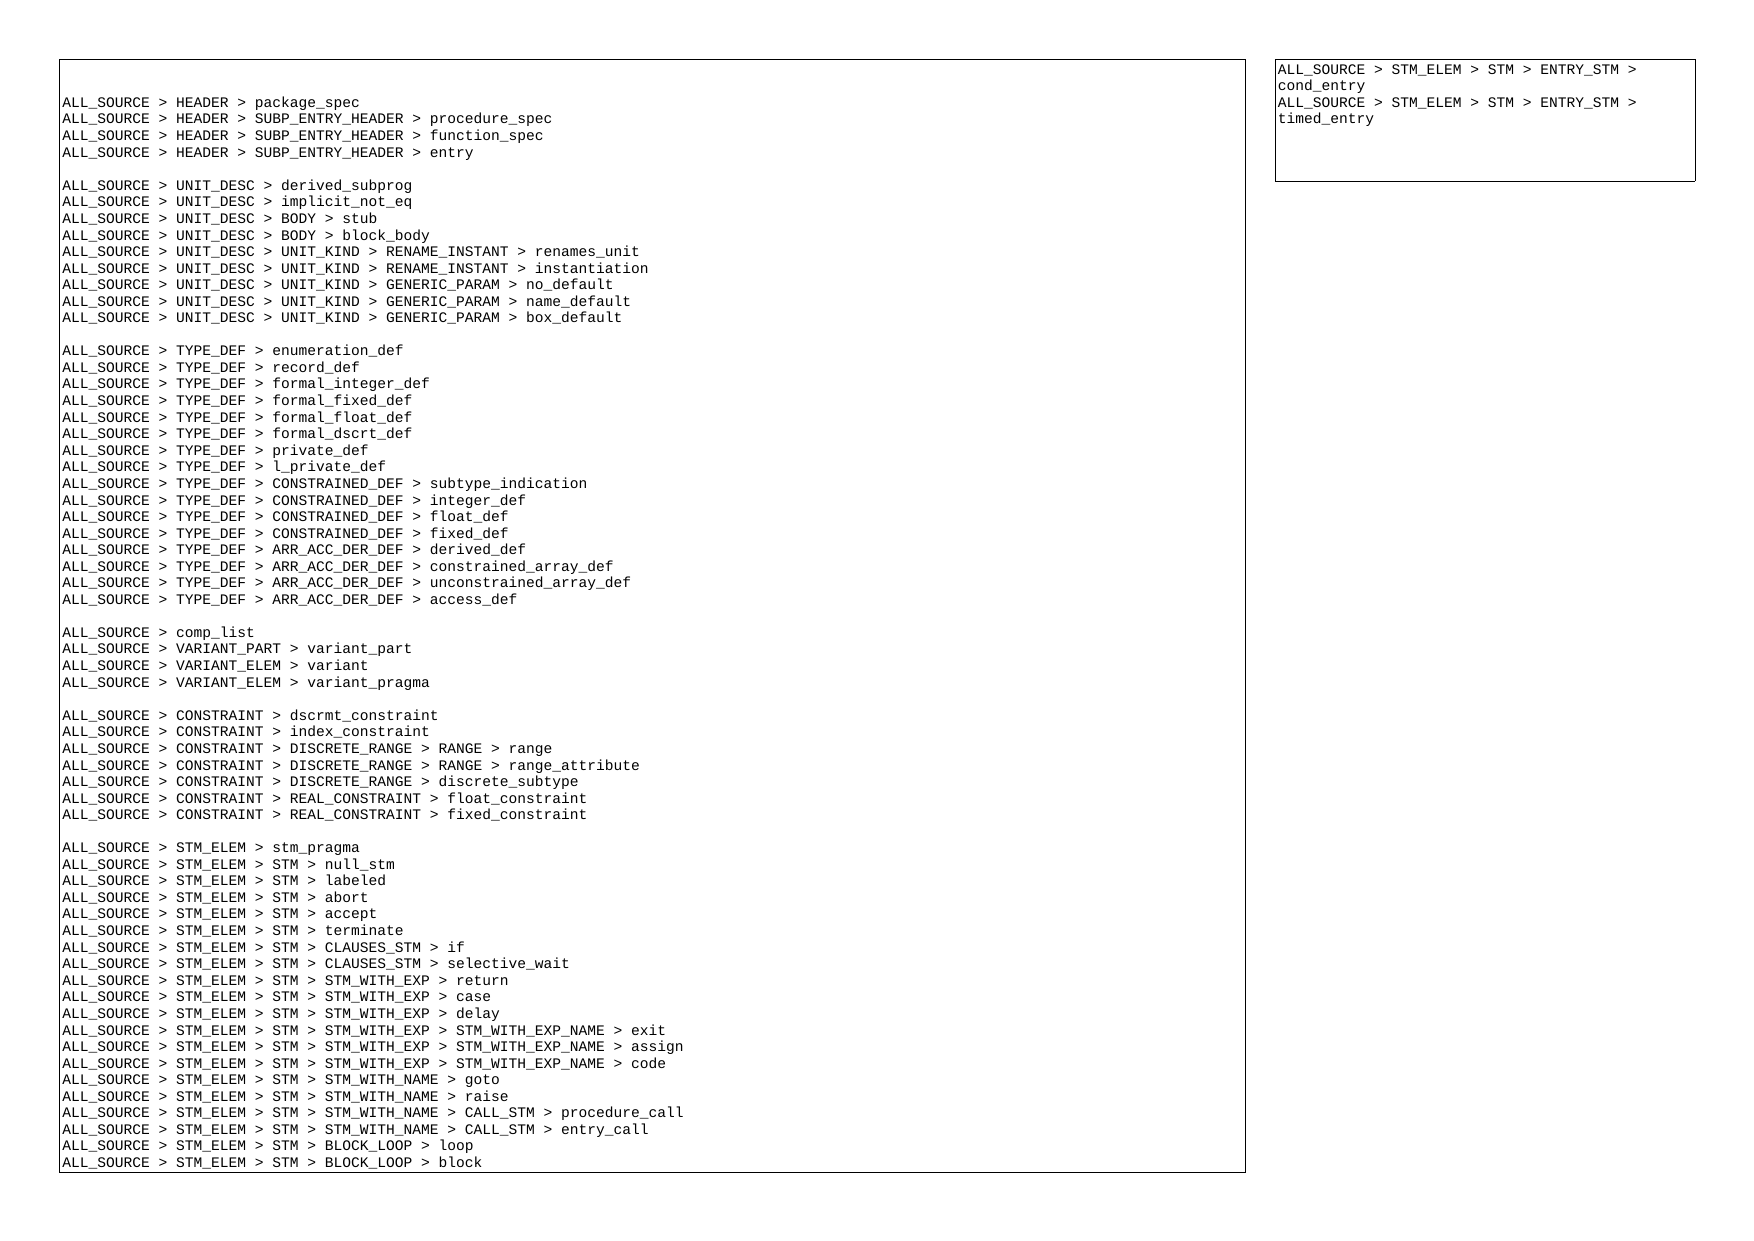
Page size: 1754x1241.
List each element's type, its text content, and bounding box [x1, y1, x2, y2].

text ALL_SOURCE > STM_ELEM > STM > abort [60, 887, 1245, 904]
text ALL_SOURCE > TYPE_DEF > ARR_ACC_DER_DEF > derived_def [60, 539, 1245, 556]
text ALL_SOURCE > TYPE_DEF > formal_fixed_def [60, 390, 1245, 407]
text ALL_SOURCE > TYPE_DEF > formal_dscrt_def [60, 423, 1245, 440]
text ALL_SOURCE > TYPE_DEF > record_def [60, 357, 1245, 374]
text ALL_SOURCE > STM_ELEM > STM > CLAUSES_STM > selective_wait [60, 953, 1245, 970]
text ALL_SOURCE > STM_ELEM > STM > STM_WITH_EXP > STM_WITH_EXP_NAME > exit [60, 1020, 1245, 1036]
text ALL_SOURCE > TYPE_DEF > enumeration_def [60, 341, 1245, 357]
text ALL_SOURCE > HEADER > SUBP_ENTRY_HEADER > function_spec [60, 125, 1245, 142]
text ALL_SOURCE > CONSTRAINT > REAL_CONSTRAINT > float_constraint [60, 788, 1245, 804]
text ALL_SOURCE > TYPE_DEF > CONSTRAINED_DEF > float_def [60, 506, 1245, 523]
text ALL_SOURCE > UNIT_DESC > derived_subprog [60, 175, 1245, 192]
text ALL_SOURCE > HEADER > package_spec [60, 92, 1245, 109]
text ALL_SOURCE > TYPE_DEF > ARR_ACC_DER_DEF > access_def [60, 589, 1245, 609]
text ALL_SOURCE > UNIT_DESC > implicit_not_eq [60, 192, 1245, 208]
text ALL_SOURCE > STM_ELEM > STM > STM_WITH_EXP > return [60, 970, 1245, 987]
text ALL_SOURCE > STM_ELEM > STM > BLOCK_LOOP > loop [60, 1136, 1245, 1152]
text ALL_SOURCE > comp_list [60, 622, 1245, 639]
text ALL_SOURCE > STM_ELEM > STM > STM_WITH_NAME > goto [60, 1069, 1245, 1086]
text ALL_SOURCE > UNIT_DESC > UNIT_KIND > RENAME_INSTANT > instantiation [60, 258, 1245, 274]
text ALL_SOURCE > STM_ELEM > STM > STM_WITH_EXP > STM_WITH_EXP_NAME > code [60, 1053, 1245, 1069]
text ALL_SOURCE > TYPE_DEF > private_def [60, 440, 1245, 457]
text ALL_SOURCE > HEADER > SUBP_ENTRY_HEADER > entry [60, 142, 1245, 161]
text ALL_SOURCE > TYPE_DEF > CONSTRAINED_DEF > subtype_indication [60, 473, 1245, 490]
text ALL_SOURCE > UNIT_DESC > UNIT_KIND > RENAME_INSTANT > renames_unit [60, 241, 1245, 258]
text ALL_SOURCE > UNIT_DESC > UNIT_KIND > GENERIC_PARAM > box_default [60, 307, 1245, 327]
text ALL_SOURCE > STM_ELEM > STM > CLAUSES_STM > if [60, 937, 1245, 953]
text ALL_SOURCE > UNIT_DESC > BODY > stub [60, 208, 1245, 225]
text ALL_SOURCE > UNIT_DESC > UNIT_KIND > GENERIC_PARAM > no_default [60, 274, 1245, 291]
text ALL_SOURCE > STM_ELEM > STM > STM_WITH_NAME > CALL_STM > entry_call [60, 1119, 1245, 1136]
text ALL_SOURCE > STM_ELEM > STM > STM_WITH_NAME > raise [60, 1086, 1245, 1102]
text ALL_SOURCE > TYPE_DEF > formal_float_def [60, 407, 1245, 423]
text ALL_SOURCE > STM_ELEM > STM > ENTRY_STM > cond_entry [1276, 60, 1695, 92]
text ALL_SOURCE > STM_ELEM > stm_pragma [60, 837, 1245, 854]
text ALL_SOURCE > STM_ELEM > STM > STM_WITH_EXP > STM_WITH_EXP_NAME > assign [60, 1036, 1245, 1053]
text ALL_SOURCE > UNIT_DESC > UNIT_KIND > GENERIC_PARAM > name_default [60, 291, 1245, 307]
text ALL_SOURCE > STM_ELEM > STM > STM_WITH_EXP > delay [60, 1003, 1245, 1020]
text ALL_SOURCE > VARIANT_ELEM > variant_pragma [60, 672, 1245, 691]
text ALL_SOURCE > TYPE_DEF > formal_integer_def [60, 374, 1245, 390]
text ALL_SOURCE > CONSTRAINT > DISCRETE_RANGE > RANGE > range [60, 738, 1245, 755]
text ALL_SOURCE > CONSTRAINT > REAL_CONSTRAINT > fixed_constraint [60, 804, 1245, 824]
text ALL_SOURCE > TYPE_DEF > CONSTRAINED_DEF > fixed_def [60, 523, 1245, 539]
text ALL_SOURCE > TYPE_DEF > CONSTRAINED_DEF > integer_def [60, 490, 1245, 506]
text ALL_SOURCE > STM_ELEM > STM > terminate [60, 920, 1245, 937]
text ALL_SOURCE > STM_ELEM > STM > labeled [60, 871, 1245, 887]
text ALL_SOURCE > CONSTRAINT > index_constraint [60, 722, 1245, 738]
text ALL_SOURCE > TYPE_DEF > ARR_ACC_DER_DEF > unconstrained_array_def [60, 572, 1245, 589]
text ALL_SOURCE > HEADER > SUBP_ENTRY_HEADER > procedure_spec [60, 109, 1245, 125]
text ALL_SOURCE > VARIANT_ELEM > variant [60, 655, 1245, 672]
text ALL_SOURCE > UNIT_DESC > BODY > block_body [60, 225, 1245, 241]
text ALL_SOURCE > STM_ELEM > STM > accept [60, 904, 1245, 920]
text ALL_SOURCE > TYPE_DEF > l_private_def [60, 457, 1245, 473]
text ALL_SOURCE > TYPE_DEF > ARR_ACC_DER_DEF > constrained_array_def [60, 556, 1245, 572]
text ALL_SOURCE > CONSTRAINT > DISCRETE_RANGE > RANGE > range_attribute [60, 755, 1245, 771]
text ALL_SOURCE > CONSTRAINT > DISCRETE_RANGE > discrete_subtype [60, 771, 1245, 788]
text ALL_SOURCE > CONSTRAINT > dscrmt_constraint [60, 705, 1245, 722]
text ALL_SOURCE > STM_ELEM > STM > ENTRY_STM > timed_entry [1276, 92, 1695, 128]
text ALL_SOURCE > STM_ELEM > STM > STM_WITH_EXP > case [60, 987, 1245, 1003]
text ALL_SOURCE > STM_ELEM > STM > STM_WITH_NAME > CALL_STM > procedure_call [60, 1102, 1245, 1119]
text ALL_SOURCE > VARIANT_PART > variant_part [60, 639, 1245, 655]
text ALL_SOURCE > STM_ELEM > STM > null_stm [60, 854, 1245, 871]
text ALL_SOURCE > STM_ELEM > STM > BLOCK_LOOP > block [60, 1152, 1245, 1172]
